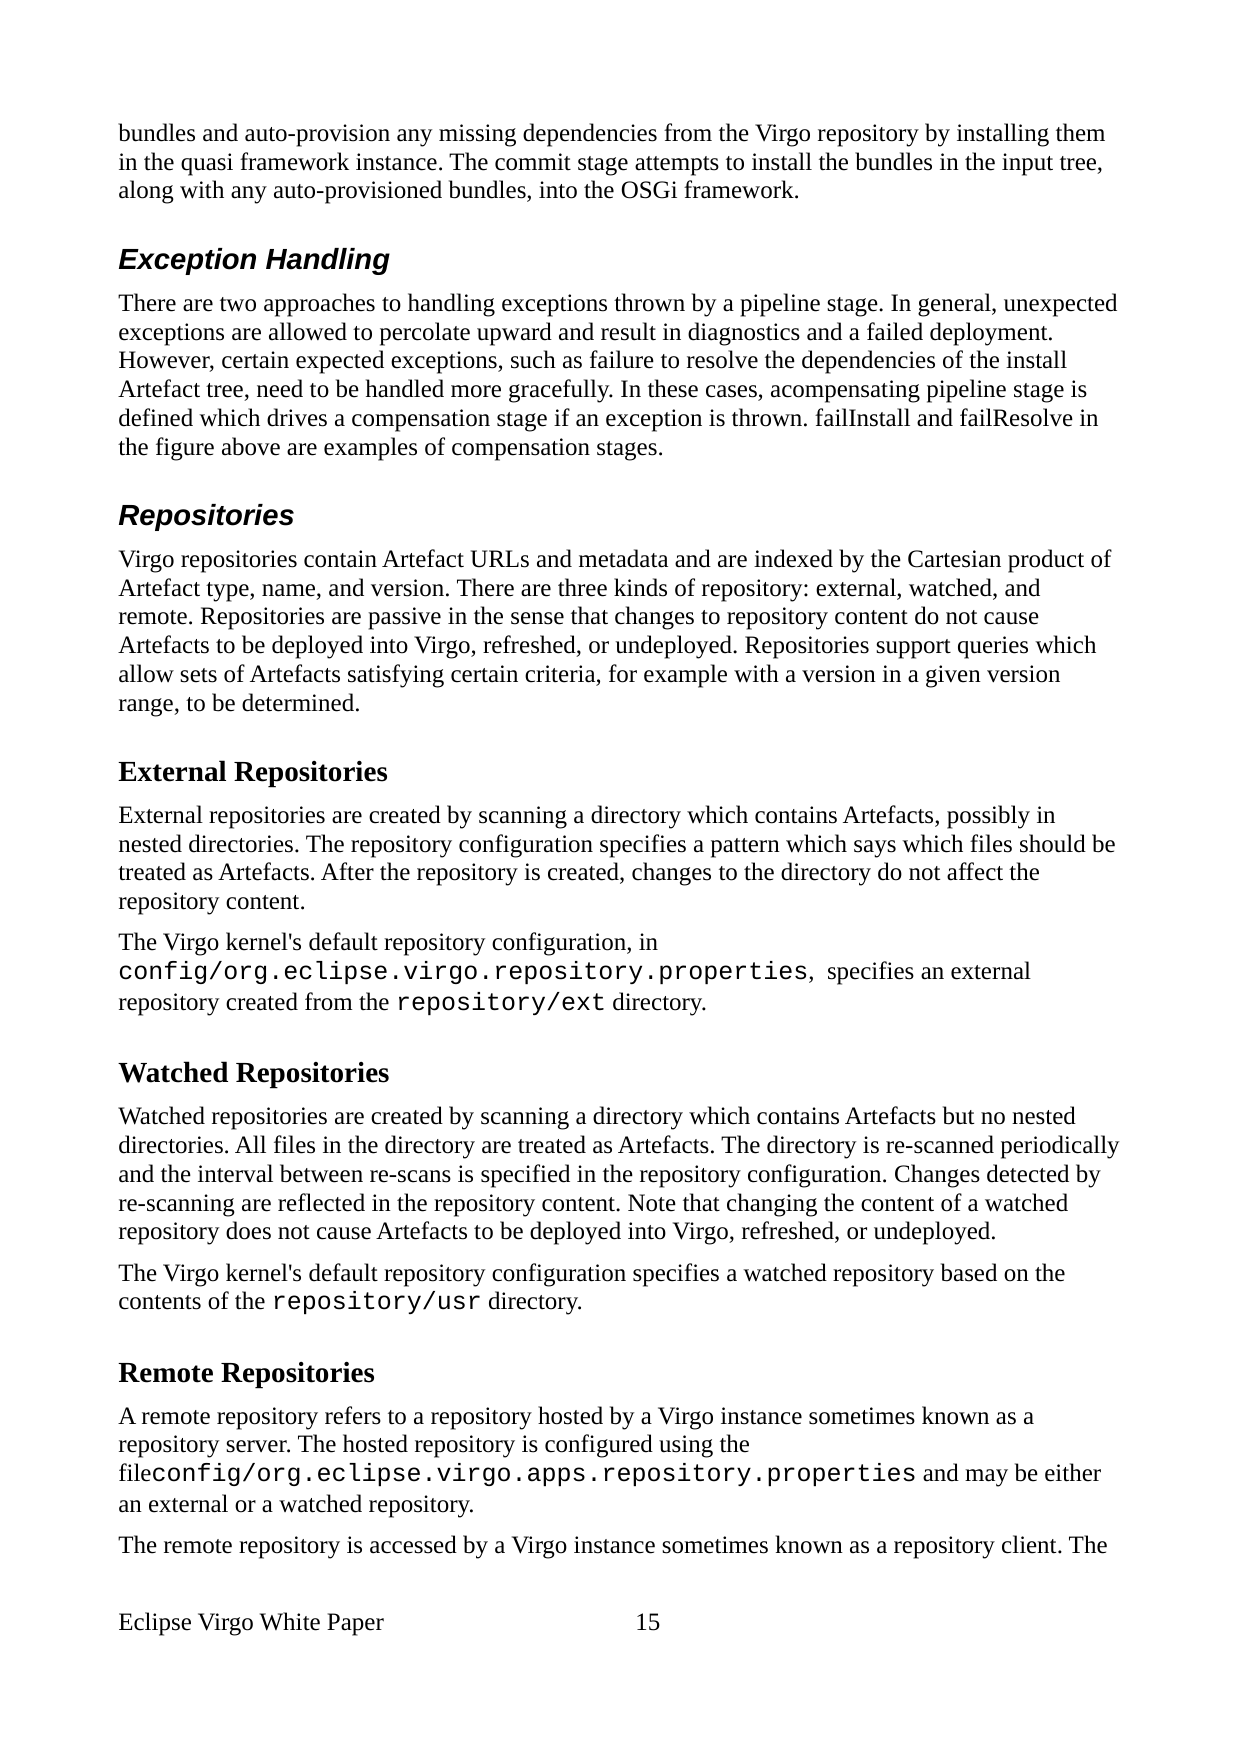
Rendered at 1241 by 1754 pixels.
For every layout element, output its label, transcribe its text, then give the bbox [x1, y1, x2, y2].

text A remote repository refers to a repository hosted by a Virgo instance sometimes known as a repository server. The hosted repository is configured using the fileconfig/org.eclipse.virgo.apps.repository.properties and may be either an external or a watched repository. [118, 1401, 1122, 1518]
text bundles and auto-provision any missing dependencies from the Virgo repository by installing them in the quasi framework instance. The commit stage attempts to install the bundles in the input tree, along with any auto-provisioned bundles, into the OSGi framework. [118, 118, 1122, 204]
text The remote repository is accessed by a Virgo instance sometimes known as a repository client. The [118, 1530, 1122, 1559]
text Virgo repositories contain Artefact URLs and metadata and are indexed by the Cartesian product of Artefact type, name, and version. There are three kinds of repository: external, watched, and remote. Repositories are passive in the sense that changes to repository content do not cause Artefacts to be deployed into Virgo, refreshed, or undeployed. Repositories support queries which allow sets of Artefacts satisfying certain criteria, for example with a version in a given version range, to be determined. [118, 544, 1122, 716]
subtitle Exception Handling [118, 242, 1122, 275]
text The Virgo kernel's default repository configuration specifies a watched repository based on the contents of the repository/usr directory. [118, 1258, 1122, 1317]
text External repositories are created by scanning a directory which contains Artefacts, possibly in nested directories. The repository configuration specifies a pattern which says which files should be treated as Artefacts. After the repository is created, changes to the directory do not affect the repository content. [118, 800, 1122, 915]
text There are two approaches to handling exceptions thrown by a pipeline stage. In general, unexpected exceptions are allowed to percolate upward and result in diagnostics and a failed deployment. However, certain expected exceptions, such as failure to resolve the dependencies of the install Artefact tree, need to be handled more gracefully. In these cases, acompensating pipeline stage is defined which drives a compensation stage if an exception is thrown. failInstall and failResolve in the figure above are examples of compensation stages. [118, 288, 1122, 460]
subtitle Repositories [118, 498, 1122, 531]
subtitle External Repositories [118, 754, 1122, 787]
text Watched repositories are created by scanning a directory which contains Artefacts but no nested directories. All files in the directory are treated as Artefacts. The directory is re-scanned periodically and the interval between re-scans is specified in the repository configuration. Changes detected by re-scanning are reflected in the repository content. Note that changing the content of a watched repository does not cause Artefacts to be deployed into Virgo, refreshed, or undeployed. [118, 1101, 1122, 1245]
subtitle Watched Repositories [118, 1055, 1122, 1089]
subtitle Remote Repositories [118, 1355, 1122, 1388]
text The Virgo kernel's default repository configuration, in config/org.eclipse.virgo.repository.properties, specifies an external repository created from the repository/ext directory. [118, 927, 1122, 1018]
